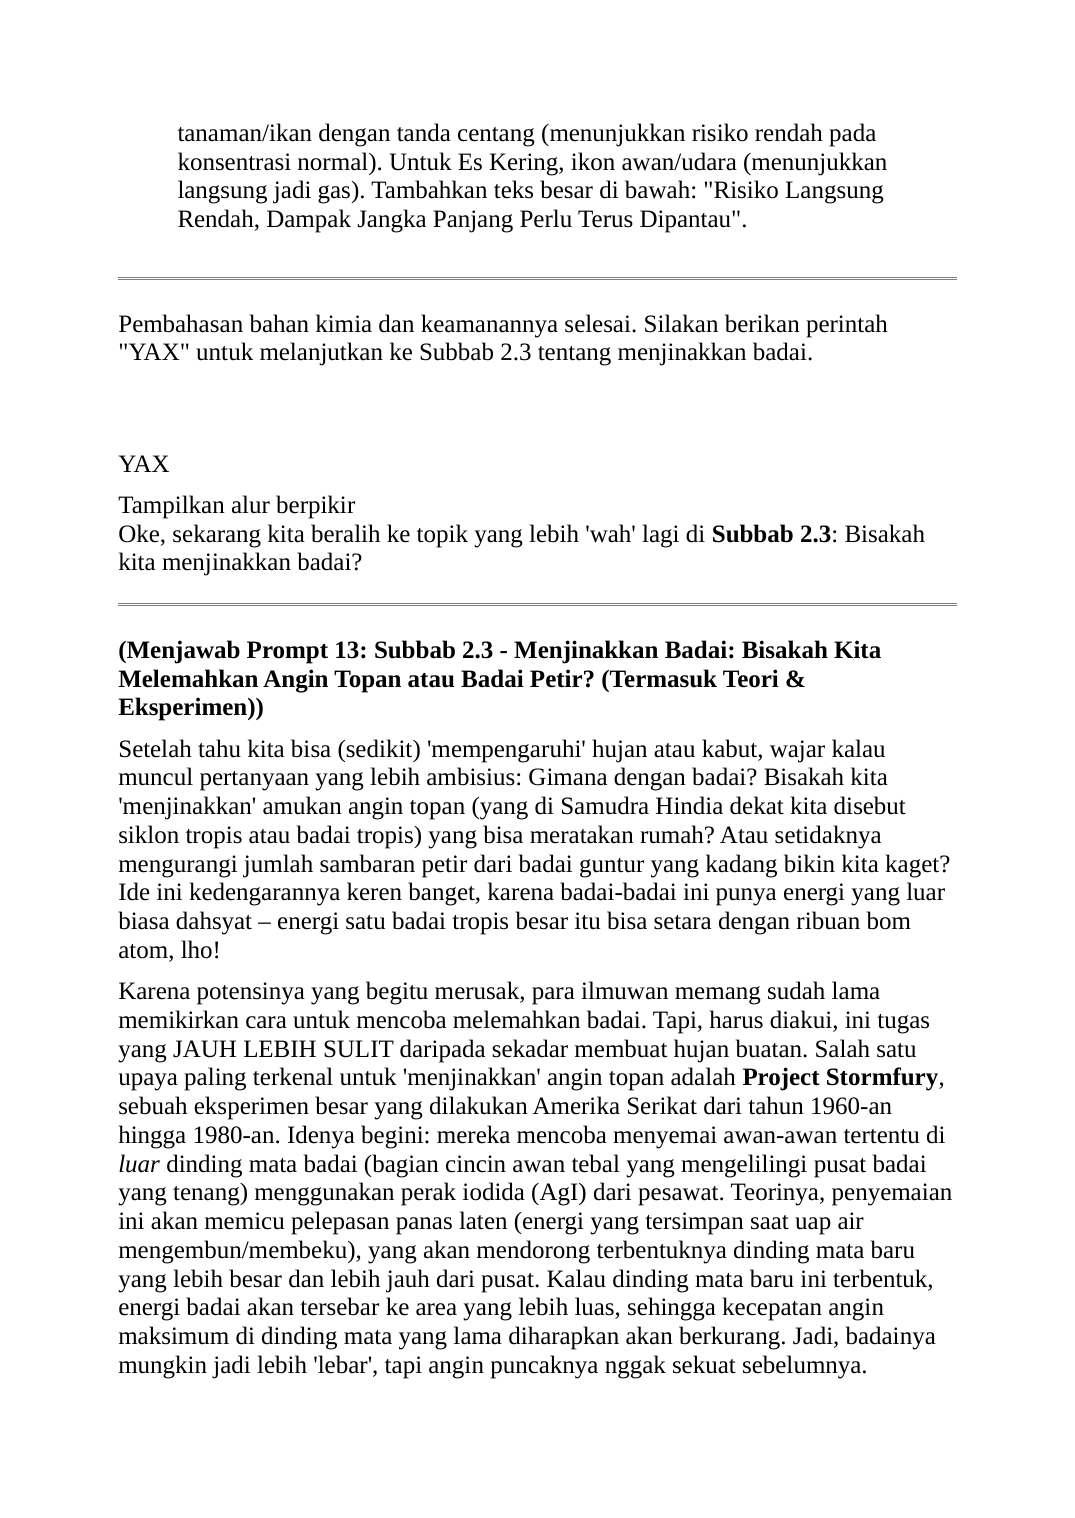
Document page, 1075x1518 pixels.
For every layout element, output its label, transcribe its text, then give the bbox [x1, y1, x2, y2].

text Karena potensinya yang begitu merusak, para ilmuwan memang sudah lama memikirkan cara untuk mencoba melemahkan badai. Tapi, harus diakui, ini tugas yang JAUH LEBIH SULIT daripada sekadar membuat hujan buatan. Salah satu upaya paling terkenal untuk 'menjinakkan' angin topan adalah Project Stormfury, sebuah eksperimen besar yang dilakukan Amerika Serikat dari tahun 1960-an hingga 1980-an. Idenya begini: mereka mencoba menyemai awan-awan tertentu di luar dinding mata badai (bagian cincin awan tebal yang mengelilingi pusat badai yang tenang) menggunakan perak iodida (AgI) dari pesawat. Teorinya, penyemaian ini akan memicu pelepasan panas laten (energi yang tersimpan saat uap air mengembun/membeku), yang akan mendorong terbentuknya dinding mata baru yang lebih besar dan lebih jauh dari pusat. Kalau dinding mata baru ini terbentuk, energi badai akan tersebar ke area yang lebih luas, sehingga kecepatan angin maksimum di dinding mata yang lama diharapkan akan berkurang. Jadi, badainya mungkin jadi lebih 'lebar', tapi angin puncaknya nggak sekuat sebelumnya. [118, 976, 957, 1379]
text tanaman/ikan dengan tanda centang (menunjukkan risiko rendah pada konsentrasi normal). Untuk Es Kering, ikon awan/udara (menunjukkan langsung jadi gas). Tambahkan teks besar di bawah: "Risiko Langsung Rendah, Dampak Jangka Panjang Perlu Terus Dipantau". [177, 118, 898, 233]
text (Menjawab Prompt 13: Subbab 2.3 - Menjinakkan Badai: Bisakah Kita Melemahkan Angin Topan atau Badai Petir? (Termasuk Teori & Eksperimen)) [118, 635, 957, 721]
text Tampilkan alur berpikir [118, 490, 957, 519]
text Pembahasan bahan kimia dan keamanannya selesai. Silakan berikan perintah "YAX" untuk melanjutkan ke Subbab 2.3 tentang menjinakkan badai. [118, 309, 957, 366]
text Oke, sekarang kita beralih ke topik yang lebih 'wah' lagi di Subbab 2.3: Bisakah kita menjinakkan badai? [118, 519, 957, 576]
text YAX [118, 449, 957, 477]
text Setelah tahu kita bisa (sedikit) 'mempengaruhi' hujan atau kabut, wajar kalau muncul pertanyaan yang lebih ambisius: Gimana dengan badai? Bisakah kita 'menjinakkan' amukan angin topan (yang di Samudra Hindia dekat kita disebut siklon tropis atau badai tropis) yang bisa meratakan rumah? Atau setidaknya mengurangi jumlah sambaran petir dari badai guntur yang kadang bikin kita kaget? Ide ini kedengarannya keren banget, karena badai-badai ini punya energi yang luar biasa dahsyat – energi satu badai tropis besar itu bisa setara dengan ribuan bom atom, lho! [118, 734, 957, 964]
